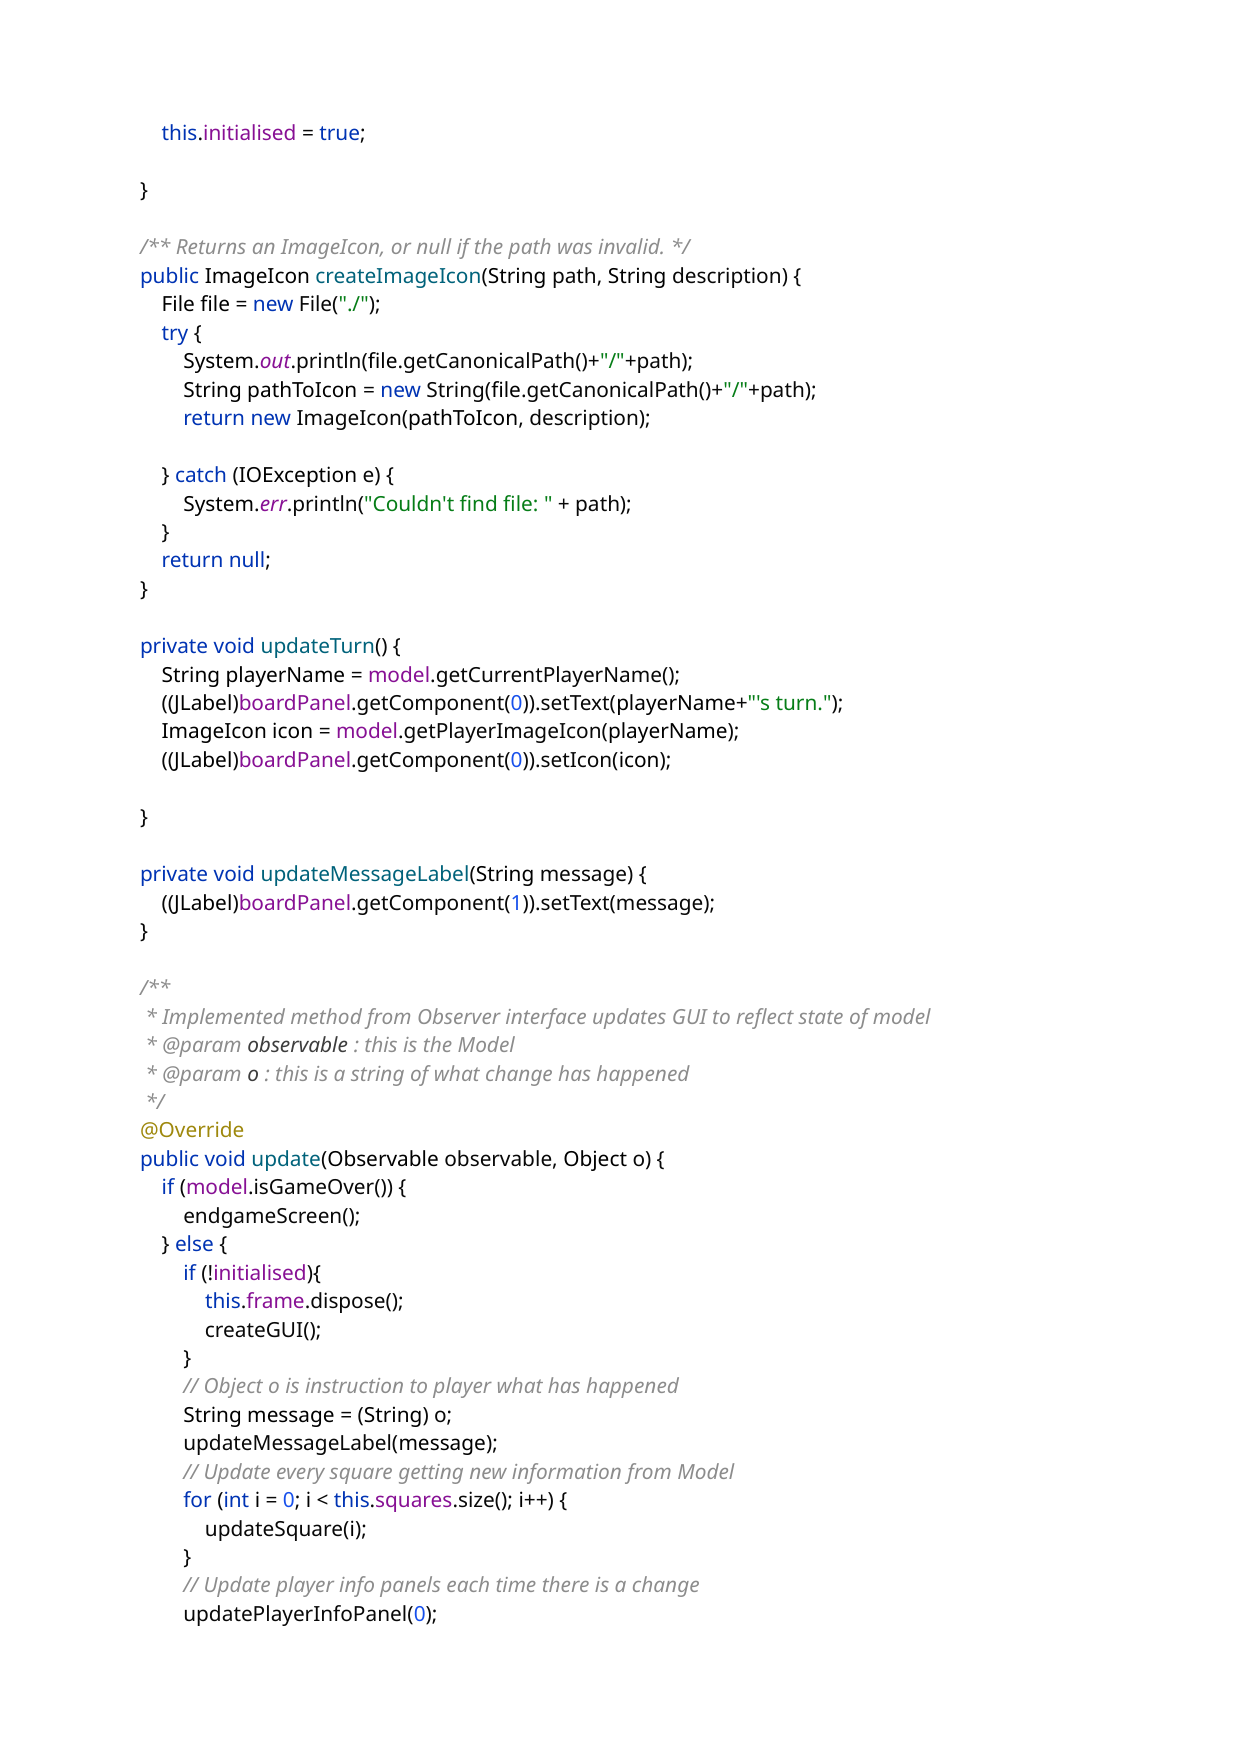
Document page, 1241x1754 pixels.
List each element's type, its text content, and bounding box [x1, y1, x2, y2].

text this.initialised = true; } /** Returns an ImageIcon, or null if the path was invalid. */ public ImageIcon createImageIcon(String path, String description) { File file = new File("./"); try { System.out.println(file.getCanonicalPath()+"/"+path); String pathToIcon = new String(file.getCanonicalPath()+"/"+path); return new ImageIcon(pathToIcon, description); } catch (IOException e) { System.err.println("Couldn't find file: " + path); } return null; } private void updateTurn() { String playerName = model.getCurrentPlayerName(); ((JLabel)boardPanel.getComponent(0)).setText(playerName+"'s turn."); ImageIcon icon = model.getPlayerImageIcon(playerName); ((JLabel)boardPanel.getComponent(0)).setIcon(icon); } private void updateMessageLabel(String message) { ((JLabel)boardPanel.getComponent(1)).setText(message); } /** * Implemented method from Observer interface updates GUI to reflect state of model * @param observable : this is the Model * @param o : this is a string of what change has happened */ @Override public void update(Observable observable, Object o) { if (model.isGameOver()) { endgameScreen(); } else { if (!initialised){ this.frame.dispose(); createGUI(); } // Object o is instruction to player what has happened String message = (String) o; updateMessageLabel(message); // Update every square getting new information from Model for (int i = 0; i < this.squares.size(); i++) { updateSquare(i); } // Update player info panels each time there is a change updatePlayerInfoPanel(0); [118, 118, 1122, 1627]
